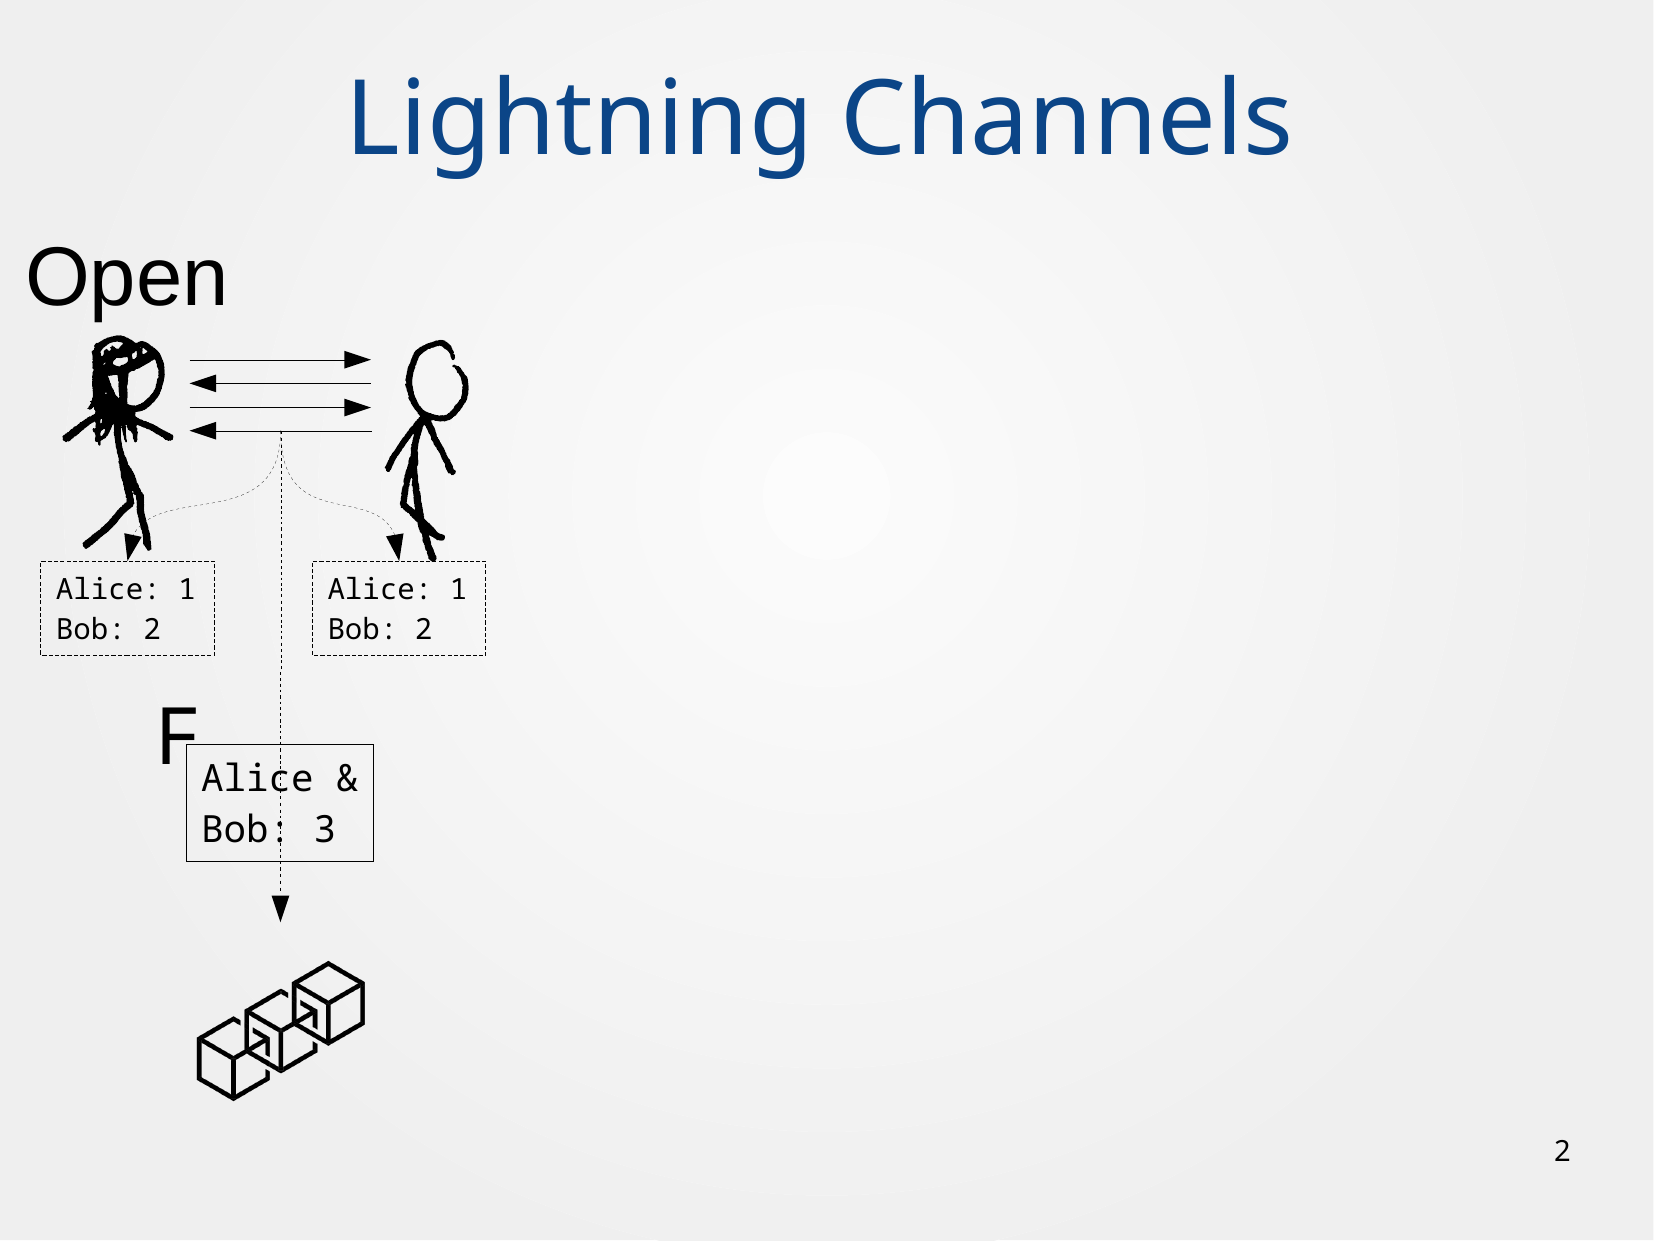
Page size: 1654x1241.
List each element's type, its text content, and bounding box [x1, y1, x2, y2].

text_box Alice: 1 Bob: 2 [312, 561, 486, 645]
picture [130, 922, 431, 1140]
picture [382, 337, 471, 561]
text_box Open [10, 222, 246, 335]
picture [61, 335, 175, 551]
text_box Alice: 1 Bob: 2 [40, 561, 215, 645]
text_box F [140, 672, 189, 780]
text_box Alice & Bob: 3 [186, 744, 374, 847]
title Lightning Channels [345, 42, 1308, 185]
